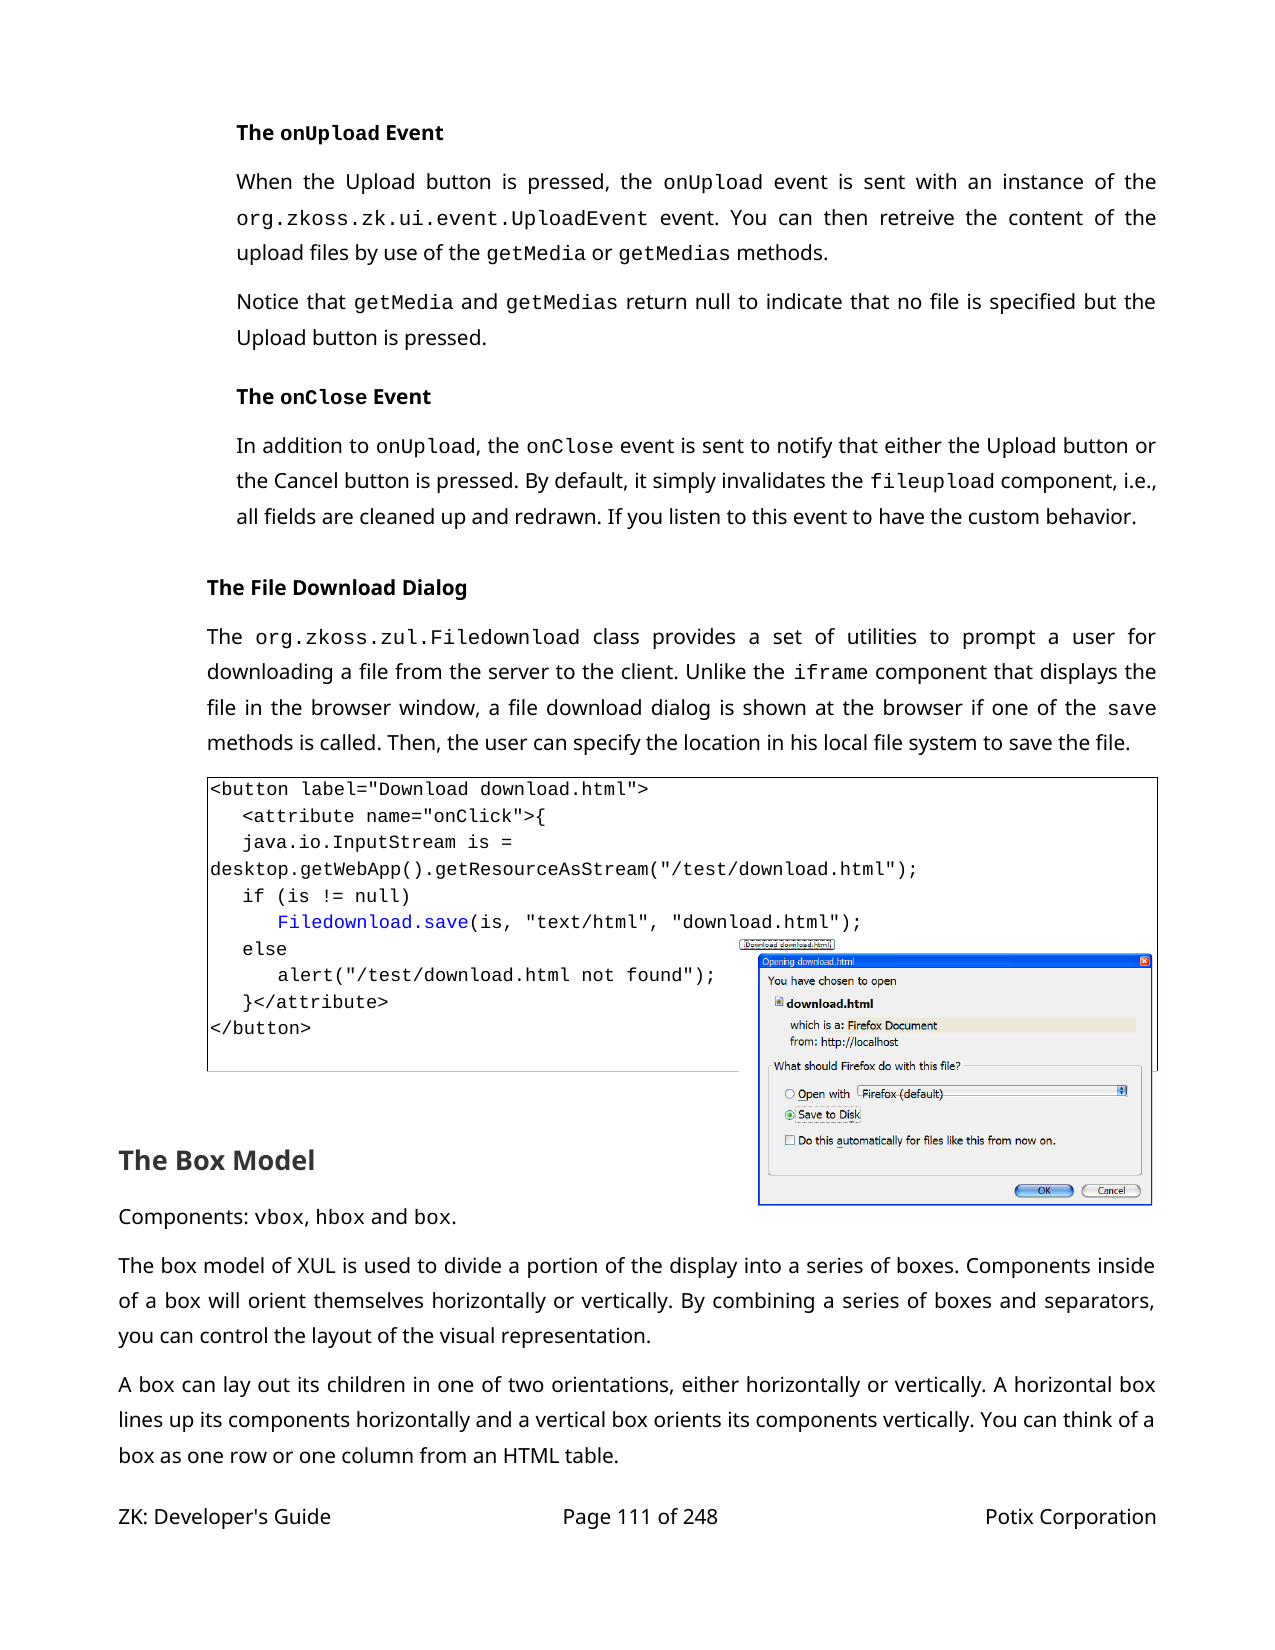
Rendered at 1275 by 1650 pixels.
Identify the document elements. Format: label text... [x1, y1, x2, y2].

subtitle The Box Model [118, 1142, 738, 1178]
text A box can lay out its children in one of two orientations, either horizontally or vertically. A horizontal box lines up its components horizontally and a vertical box orients its components vertically. You can think of a box as one row or one column from an HTML table. [118, 1370, 1157, 1469]
text Components: vbox, hbox and box. [118, 1202, 1157, 1231]
text <button label="Download download.html"> <attribute name="onClick">{ java.io.InputStream is = desktop.getWebApp().getResourceAsStream("/test/download.html"); if (is != null) Filedownload.save(is, "text/html", "download.html"); else alert("/test/download.html not found"); }</attribute> </button> [208, 778, 1157, 1041]
text In addition to onUpload, the onClose event is sent to notify that either the Upload button or the Cancel button is pressed. By default, it simply invalidates the fileupload component, i.e., all fields are cleaned up and redrawn. If you listen to this event to have the custom behavior. [236, 431, 1157, 530]
text The org.zkoss.zul.Filedownload class provides a set of utilities to prompt a user for downloading a file from the server to the client. Unlike the iframe component that displays the file in the browser window, a file download dialog is shown at the browser if one of the save methods is called. Then, the user can specify the location in his local file system to save the file. [207, 622, 1157, 757]
subtitle The File Download Dialog [207, 573, 1157, 601]
subtitle The onClose Event [236, 382, 1157, 411]
text When the Upload button is pressed, the onUpload event is sent with an instance of the org.zkoss.zk.ui.event.UploadEvent event. You can then retreive the content of the upload files by use of the getMedia or getMedias methods. [236, 167, 1157, 267]
text Notice that getMedia and getMedias return null to indicate that no file is specified but the Upload button is pressed. [236, 287, 1157, 351]
subtitle The onUpload Event [236, 118, 1157, 147]
text The box model of XUL is used to divide a portion of the display into a series of boxes. Components inside of a box will orient themselves horizontally or vertically. By combining a series of boxes and separators, you can control the layout of the visual representation. [118, 1251, 1157, 1350]
picture [738, 938, 1153, 1206]
